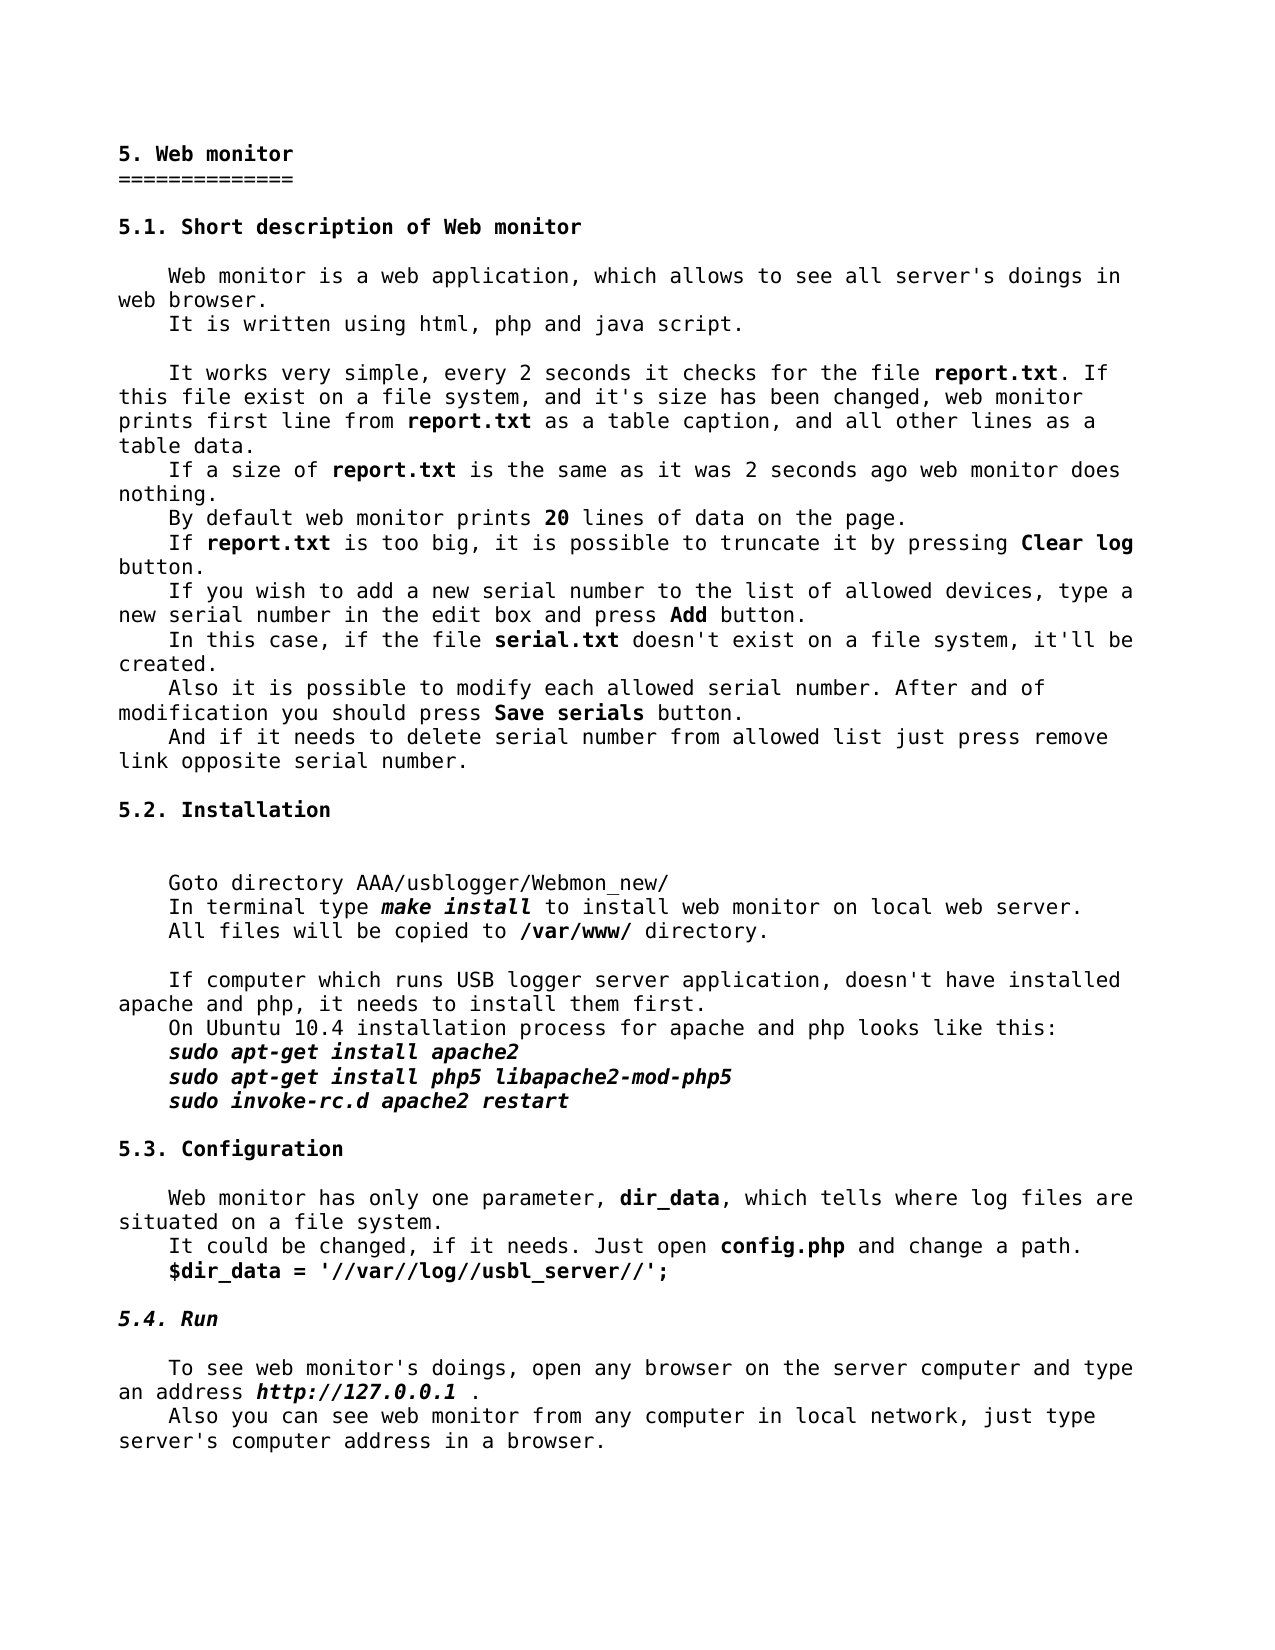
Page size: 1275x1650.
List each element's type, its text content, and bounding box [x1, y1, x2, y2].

text If a size of report.txt is the same as it was 2 seconds ago web monitor does nothing. [118, 458, 1157, 506]
text It works very simple, every 2 seconds it checks for the file report.txt. If this file exist on a file system, and it's size has been changed, web monitor prints first line from report.txt as a table caption, and all other lines as a table data. [118, 361, 1157, 458]
text It is written using html, php and java script. [118, 312, 1157, 337]
text 5.3. Configuration [118, 1137, 1157, 1162]
text Web monitor has only one parameter, dir_data, which tells where log files are situated on a file system. [118, 1186, 1157, 1234]
text ============== [118, 167, 1157, 191]
text If report.txt is too big, it is possible to truncate it by pressing Clear log button. [118, 531, 1157, 579]
text 5.4. Run [118, 1307, 1157, 1332]
text If computer which runs USB logger server application, doesn't have installed apache and php, it needs to install them first. [118, 968, 1157, 1016]
text sudo apt-get install apache2 [118, 1040, 1157, 1065]
text Also you can see web monitor from any computer in local network, just type server's computer address in a browser. [118, 1404, 1157, 1453]
text If you wish to add a new serial number to the list of allowed devices, type a new serial number in the edit box and press Add button. [118, 579, 1157, 628]
text sudo invoke-rc.d apache2 restart [118, 1089, 1157, 1113]
text In this case, if the file serial.txt doesn't exist on a file system, it'll be created. [118, 628, 1157, 676]
text sudo apt-get install php5 libapache2-mod-php5 [118, 1065, 1157, 1089]
text Also it is possible to modify each allowed serial number. After and of modification you should press Save serials button. [118, 676, 1157, 725]
text $dir_data = '//var//log//usbl_server//'; [118, 1259, 1157, 1283]
text On Ubuntu 10.4 installation process for apache and php looks like this: [118, 1016, 1157, 1040]
text In terminal type make install to install web monitor on local web server. [118, 895, 1157, 919]
text 5. Web monitor [118, 142, 1157, 167]
text Goto directory AAA/usblogger/Webmon_new/ [118, 871, 1157, 895]
text Web monitor is a web application, which allows to see all server's doings in web browser. [118, 264, 1157, 312]
text It could be changed, if it needs. Just open config.php and change a path. [118, 1234, 1157, 1259]
text 5.2. Installation [118, 798, 1157, 822]
text All files will be copied to /var/www/ directory. [118, 919, 1157, 943]
text To see web monitor's doings, open any browser on the server computer and type an address http://127.0.0.1 . [118, 1356, 1157, 1404]
text And if it needs to delete serial number from allowed list just press remove link opposite serial number. [118, 725, 1157, 773]
text By default web monitor prints 20 lines of data on the page. [118, 506, 1157, 531]
text 5.1. Short description of Web monitor [118, 215, 1157, 239]
